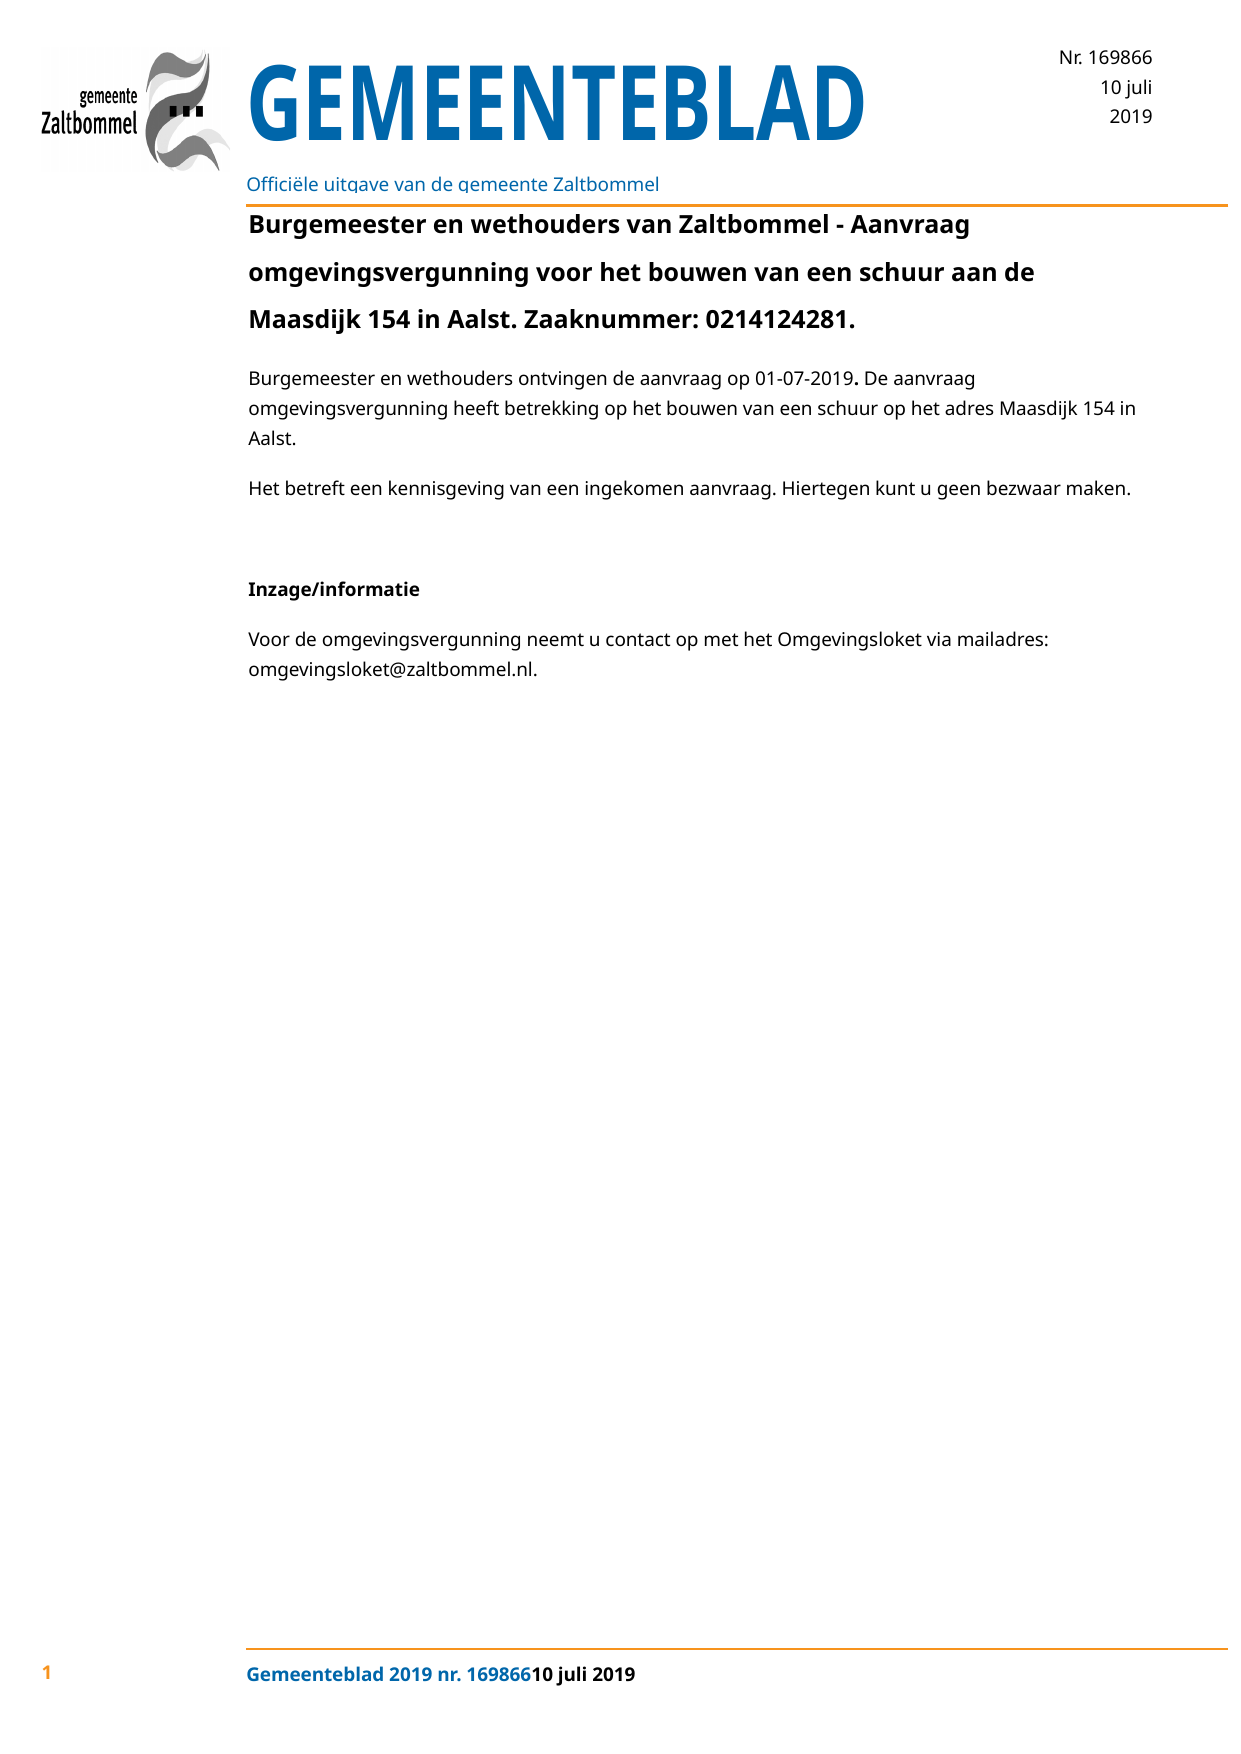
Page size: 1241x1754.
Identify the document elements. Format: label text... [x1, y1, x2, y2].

text Voor de omgevingsvergunning neemt u contact op met het Omgevingsloket via mailadres: omgevingsloket@zaltbommel.nl. [248, 626, 1152, 682]
text Burgemeester en wethouders van Zaltbommel - Aanvraag omgevingsvergunning voor het bouwen van een schuur aan de Maasdijk 154 in Aalst. Zaaknummer: 0214124281. [248, 207, 1152, 336]
text Burgemeester en wethouders ontvingen de aanvraag op 01-07-2019. De aanvraag omgevingsvergunning heeft betrekking op het bouwen van een schuur op het adres Maasdijk 154 in Aalst. [248, 366, 1152, 450]
text Inzage/informatie [248, 576, 1152, 602]
text Het betreft een kennisgeving van een ingekomen aanvraag. Hiertegen kunt u geen bezwaar maken. [248, 475, 1152, 501]
picture [41, 47, 231, 172]
